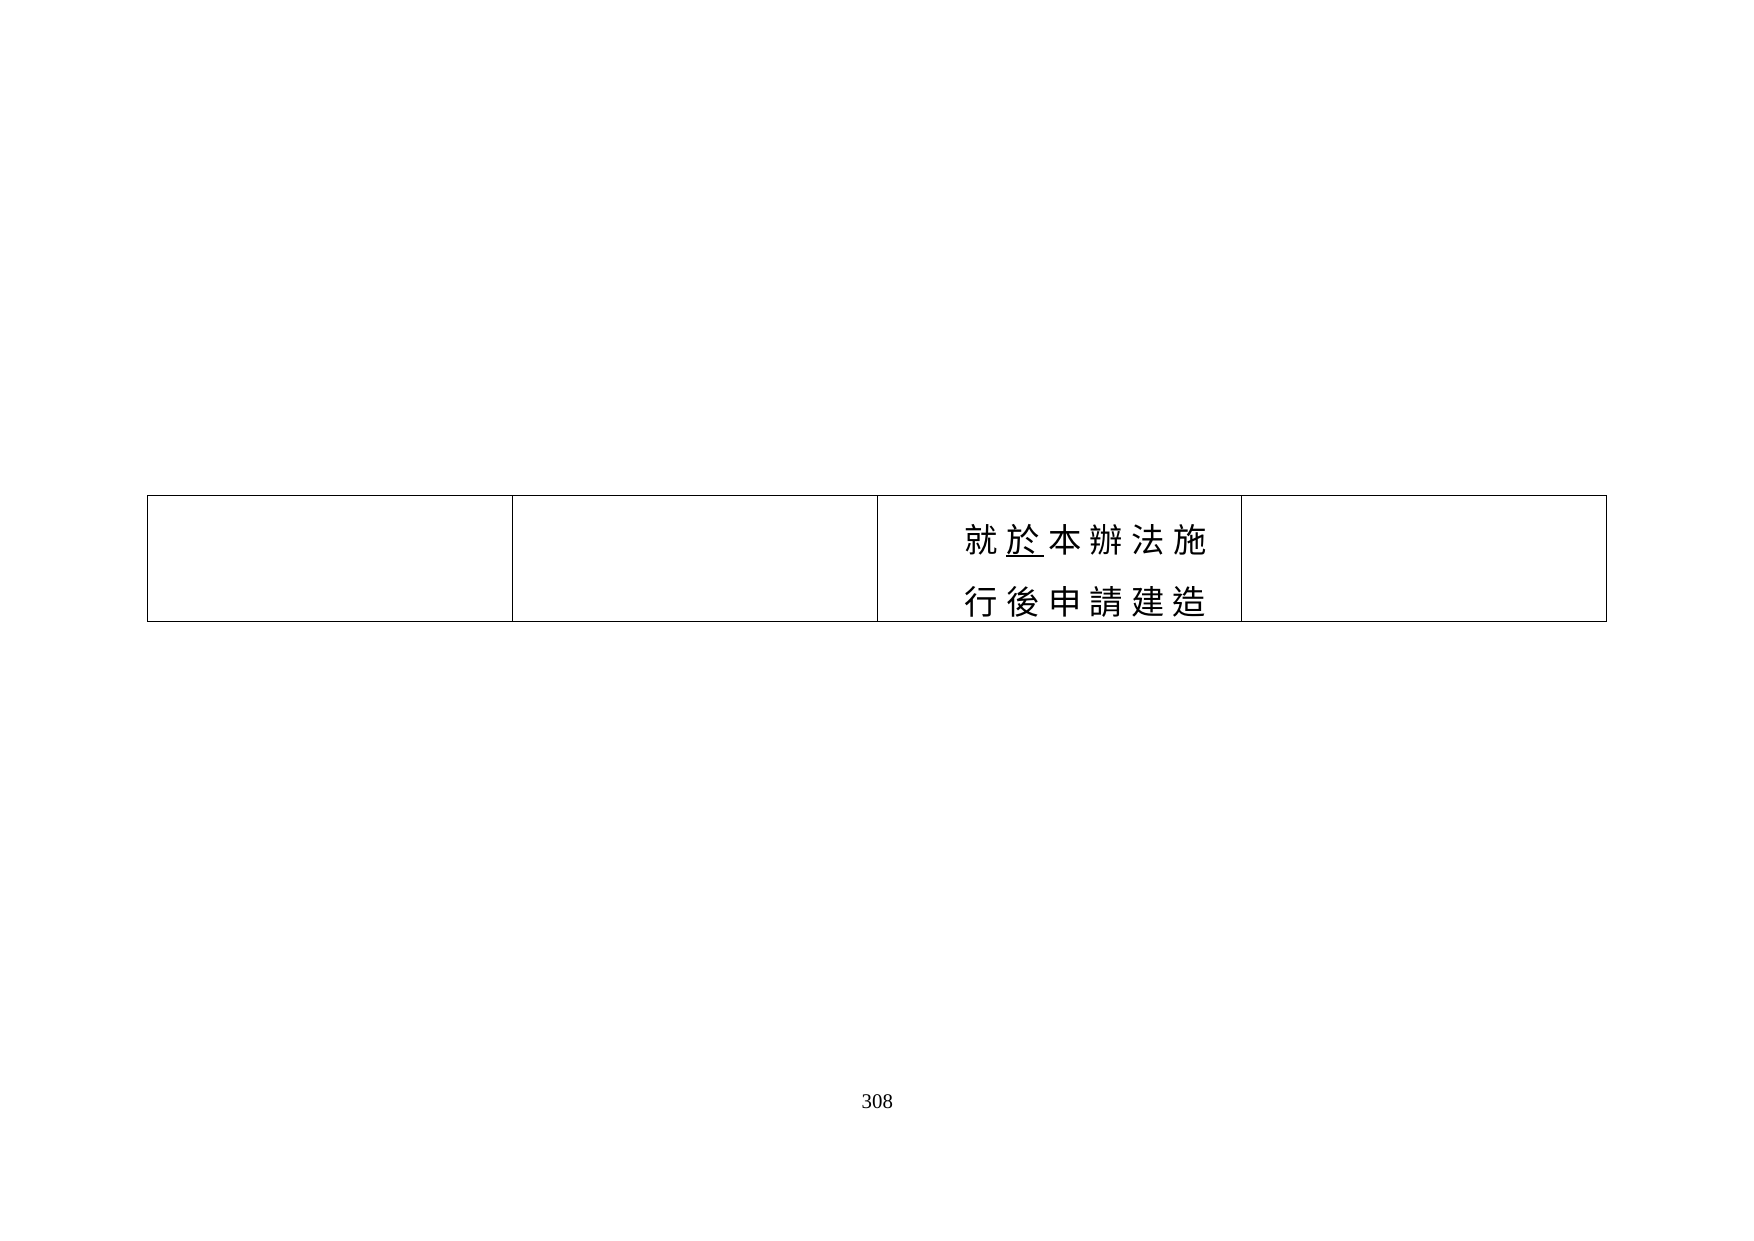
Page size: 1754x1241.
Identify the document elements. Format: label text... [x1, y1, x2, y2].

table_cell [148, 496, 512, 621]
table_cell [1242, 496, 1606, 621]
table_cell [513, 496, 877, 621]
table_cell 就於本辦法施行後申請建造 [878, 496, 1241, 621]
